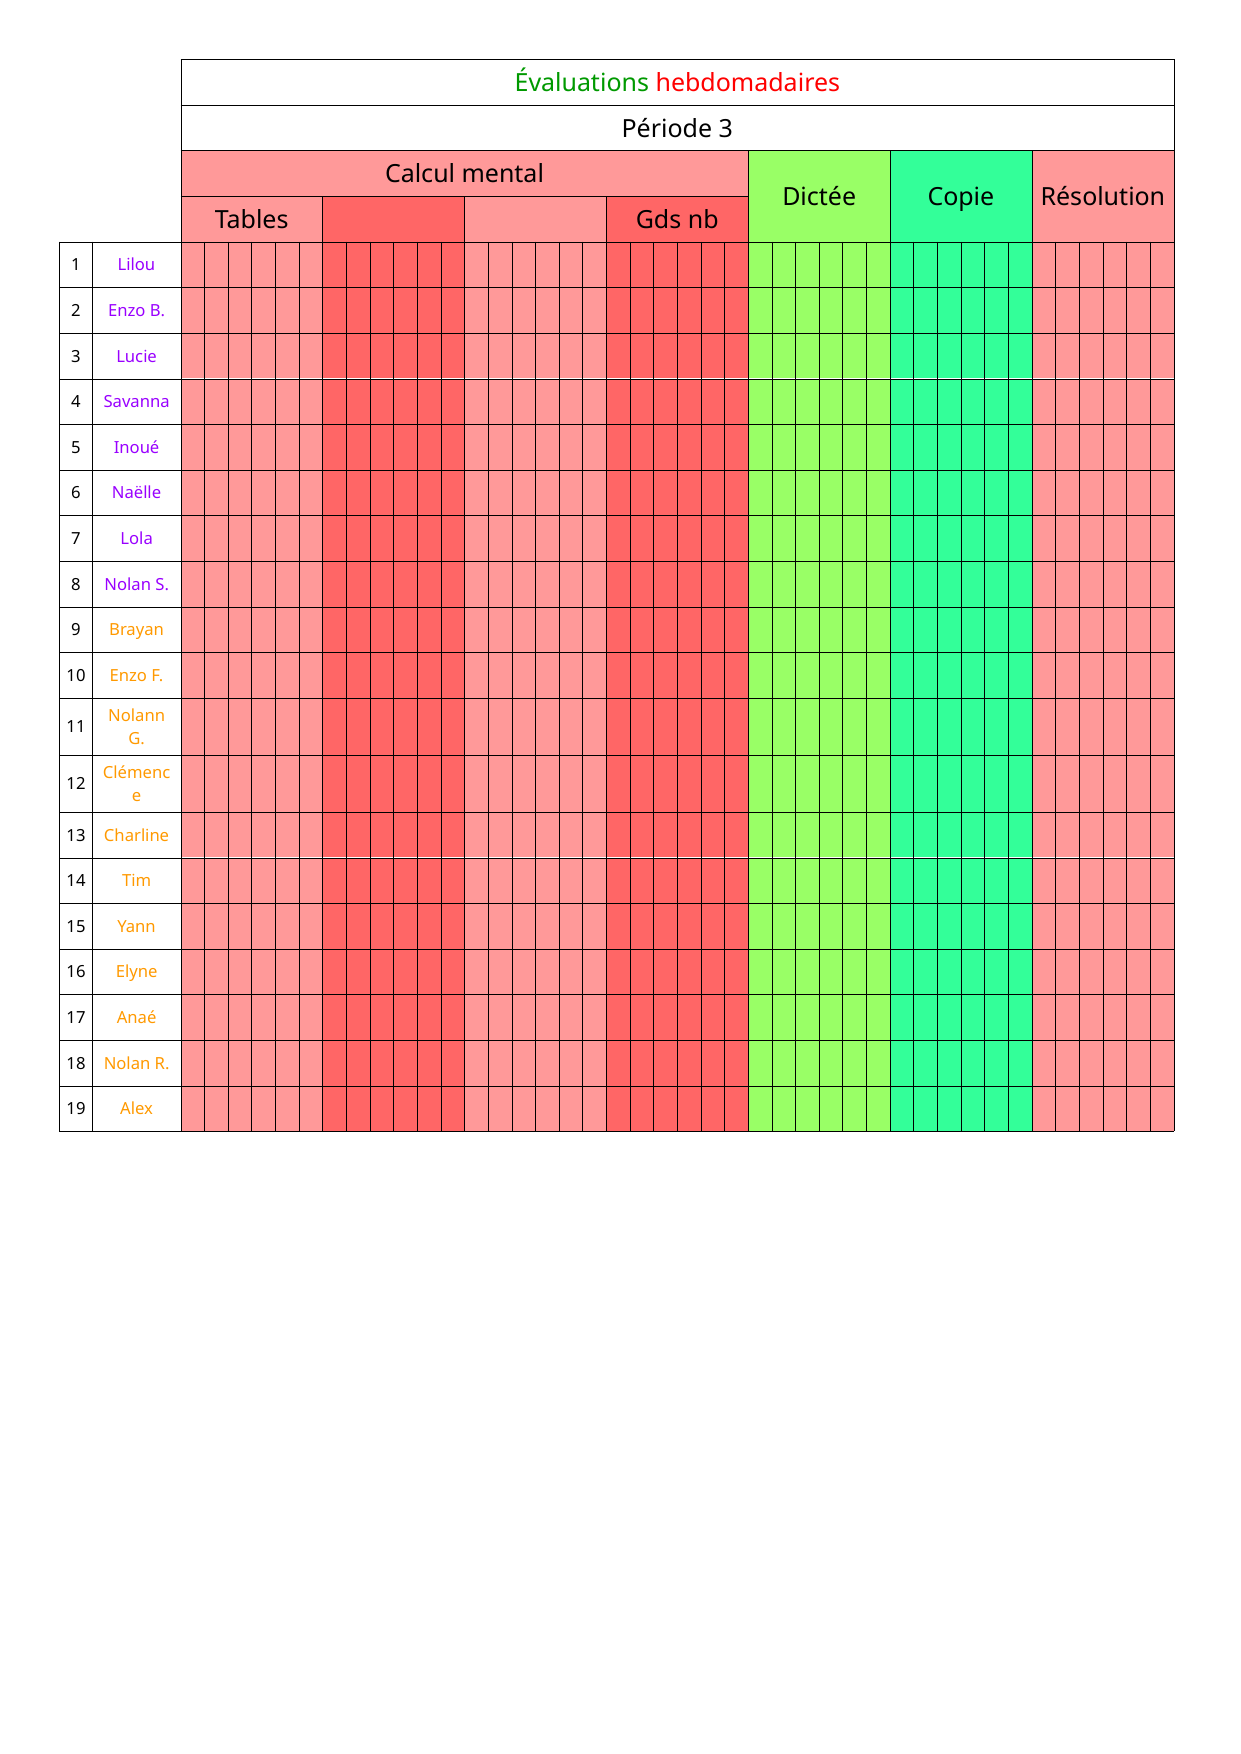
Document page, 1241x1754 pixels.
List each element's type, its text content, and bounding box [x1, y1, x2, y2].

table_cell [583, 1041, 606, 1086]
table_cell [394, 699, 417, 755]
table_cell [1056, 699, 1079, 755]
table_cell [560, 425, 582, 470]
table_cell [92, 105, 181, 150]
table_cell [1104, 380, 1126, 424]
table_cell [1009, 756, 1032, 812]
table_cell [891, 699, 913, 755]
table_cell [938, 425, 961, 470]
table_cell [725, 516, 748, 561]
table_cell [843, 380, 866, 424]
table_cell [536, 516, 559, 561]
table_cell [489, 1087, 512, 1131]
table_cell [442, 425, 464, 470]
table_cell [891, 950, 913, 994]
table_cell [252, 471, 275, 515]
table_cell [1033, 608, 1055, 652]
table_cell [560, 516, 582, 561]
table_cell [867, 813, 890, 857]
table_cell [252, 950, 275, 994]
table_cell [985, 756, 1008, 812]
table_cell [702, 425, 724, 470]
table_cell [1127, 756, 1150, 812]
table_cell [749, 756, 772, 812]
table_cell Enzo B. [93, 288, 181, 333]
table_cell Lilou [93, 243, 181, 287]
table_cell [1009, 471, 1032, 515]
table_cell [513, 950, 535, 994]
table_cell [489, 243, 512, 287]
table_cell [773, 425, 795, 470]
table_cell [1127, 608, 1150, 652]
table_cell [418, 859, 441, 903]
table_cell [1080, 699, 1103, 755]
table_cell [205, 699, 228, 755]
table_cell 11 [60, 699, 92, 755]
table_cell [418, 1041, 441, 1086]
table_cell [252, 653, 275, 698]
table_cell [820, 516, 842, 561]
table_cell [465, 904, 488, 949]
table_cell [820, 1041, 842, 1086]
table_cell Clémence [93, 756, 181, 812]
table_cell [513, 1041, 535, 1086]
table_cell [276, 756, 299, 812]
table_cell [1033, 516, 1055, 561]
table_cell [442, 756, 464, 812]
table_cell [347, 243, 370, 287]
table_cell [347, 608, 370, 652]
table_cell [1127, 1087, 1150, 1131]
table_cell 3 [60, 334, 92, 378]
table_cell 7 [60, 516, 92, 561]
table_cell [229, 1041, 251, 1086]
table_cell [465, 1087, 488, 1131]
table_cell [678, 699, 701, 755]
table_cell [371, 608, 393, 652]
table_cell [276, 562, 299, 607]
table_cell [985, 1041, 1008, 1086]
table_cell [1009, 334, 1032, 378]
table_cell [773, 699, 795, 755]
table_cell [749, 334, 772, 378]
table_cell [347, 813, 370, 857]
table_cell [536, 995, 559, 1040]
table_cell [300, 288, 322, 333]
table_cell [607, 243, 630, 287]
table_cell [796, 380, 819, 424]
table_cell [323, 813, 346, 857]
table_cell [252, 859, 275, 903]
table_cell [583, 334, 606, 378]
table_cell [678, 471, 701, 515]
table_cell [1151, 904, 1174, 949]
table_cell [725, 1087, 748, 1131]
table_cell [867, 699, 890, 755]
table_cell [962, 859, 984, 903]
table_cell [465, 1041, 488, 1086]
table_cell [182, 516, 204, 561]
table_cell [1104, 334, 1126, 378]
table_cell [1056, 813, 1079, 857]
table_cell [1104, 756, 1126, 812]
table_cell [489, 904, 512, 949]
table_cell [938, 904, 961, 949]
table_cell [394, 756, 417, 812]
table_cell [394, 1041, 417, 1086]
table_cell [607, 608, 630, 652]
table_cell [323, 288, 346, 333]
table_cell [749, 995, 772, 1040]
table_cell [418, 562, 441, 607]
table_cell [914, 813, 937, 857]
table_cell [323, 995, 346, 1040]
table_cell [1009, 699, 1032, 755]
table_cell [914, 950, 937, 994]
table_cell [1080, 653, 1103, 698]
table_cell [465, 334, 488, 378]
table_cell [796, 756, 819, 812]
table_cell Nolan R. [93, 1041, 181, 1086]
table_cell [489, 471, 512, 515]
table_cell [1033, 756, 1055, 812]
table_cell [654, 813, 677, 857]
table_cell [654, 380, 677, 424]
table_cell Tim [93, 859, 181, 903]
table_cell [796, 562, 819, 607]
table_cell 10 [60, 653, 92, 698]
table_cell [347, 288, 370, 333]
table_cell [583, 653, 606, 698]
table_cell [607, 334, 630, 378]
table_cell [276, 813, 299, 857]
table_cell [513, 1087, 535, 1131]
table_cell [1080, 950, 1103, 994]
table_cell [891, 813, 913, 857]
table_cell [394, 653, 417, 698]
table_cell [536, 756, 559, 812]
table_cell [371, 243, 393, 287]
table_cell [796, 950, 819, 994]
table_cell [513, 995, 535, 1040]
table_cell [985, 334, 1008, 378]
table_cell [300, 859, 322, 903]
table_cell [702, 380, 724, 424]
table_cell [654, 859, 677, 903]
table_cell [678, 243, 701, 287]
table_cell [205, 425, 228, 470]
table_cell [205, 562, 228, 607]
table_cell [1056, 950, 1079, 994]
table_cell [678, 288, 701, 333]
table_cell [843, 1041, 866, 1086]
table_cell [1127, 425, 1150, 470]
table_cell [371, 471, 393, 515]
table_cell [1056, 380, 1079, 424]
table_cell [1127, 471, 1150, 515]
table_cell [182, 1087, 204, 1131]
table_cell [654, 904, 677, 949]
table_cell [560, 471, 582, 515]
table_cell [678, 995, 701, 1040]
table_cell [631, 243, 653, 287]
table_cell [560, 1041, 582, 1086]
table_cell [678, 653, 701, 698]
table_cell [560, 380, 582, 424]
table_cell [1009, 859, 1032, 903]
table_cell [252, 699, 275, 755]
table_cell [820, 950, 842, 994]
table_cell [985, 859, 1008, 903]
table_cell [1127, 995, 1150, 1040]
table_cell [702, 859, 724, 903]
table_cell [229, 756, 251, 812]
table_cell [1151, 562, 1174, 607]
table_cell [1080, 425, 1103, 470]
table_cell [985, 995, 1008, 1040]
table_cell [1127, 288, 1150, 333]
table_cell [1127, 562, 1150, 607]
table_cell [891, 380, 913, 424]
table_cell [631, 1087, 653, 1131]
table_cell [465, 859, 488, 903]
table_cell [465, 562, 488, 607]
table_header Évaluations hebdomadaires [182, 60, 1174, 105]
table_cell [465, 813, 488, 857]
table_cell [229, 471, 251, 515]
table_cell [985, 699, 1008, 755]
table_cell 1 [60, 243, 92, 287]
table_cell [300, 380, 322, 424]
table_cell [371, 756, 393, 812]
table_cell [820, 1087, 842, 1131]
table_cell [583, 904, 606, 949]
table_cell [891, 995, 913, 1040]
table_cell [489, 334, 512, 378]
table_cell [962, 756, 984, 812]
table_cell [1151, 516, 1174, 561]
table_cell [938, 562, 961, 607]
table_cell [820, 813, 842, 857]
table_cell [749, 1087, 772, 1131]
table_cell [1080, 813, 1103, 857]
table_cell [914, 653, 937, 698]
table_cell [1151, 995, 1174, 1040]
table_cell Elyne [93, 950, 181, 994]
table_cell [1104, 1087, 1126, 1131]
table_cell [276, 1087, 299, 1131]
table_cell [276, 516, 299, 561]
table_cell [371, 653, 393, 698]
table_cell [229, 699, 251, 755]
table_cell [1127, 904, 1150, 949]
table_cell [985, 380, 1008, 424]
table_cell [489, 859, 512, 903]
table_cell [583, 950, 606, 994]
table_cell [513, 562, 535, 607]
table_cell [418, 288, 441, 333]
table_cell [725, 950, 748, 994]
table_cell [1104, 653, 1126, 698]
table_cell [513, 904, 535, 949]
table_cell [607, 950, 630, 994]
table_cell [1033, 471, 1055, 515]
table_cell [229, 1087, 251, 1131]
table_cell [205, 288, 228, 333]
table_cell [843, 288, 866, 333]
table_cell [182, 1041, 204, 1086]
table_cell [394, 334, 417, 378]
table_cell [654, 756, 677, 812]
table_cell [820, 756, 842, 812]
table_cell [749, 562, 772, 607]
table_cell [725, 380, 748, 424]
table_cell [513, 471, 535, 515]
table_cell [371, 1087, 393, 1131]
table_cell [418, 243, 441, 287]
table_cell [394, 562, 417, 607]
table_cell [796, 471, 819, 515]
table_cell [938, 813, 961, 857]
table_cell [536, 334, 559, 378]
table_cell 8 [60, 562, 92, 607]
table_cell [962, 813, 984, 857]
table_cell [702, 562, 724, 607]
table_cell [1127, 813, 1150, 857]
table_cell [371, 425, 393, 470]
table_cell [465, 608, 488, 652]
table_cell [749, 471, 772, 515]
table_cell [418, 516, 441, 561]
table_cell 5 [60, 425, 92, 470]
table_cell [1033, 653, 1055, 698]
table_cell [1104, 516, 1126, 561]
table_cell [229, 334, 251, 378]
table_cell [962, 471, 984, 515]
table_cell [914, 425, 937, 470]
table_cell [1151, 950, 1174, 994]
table_cell [418, 950, 441, 994]
table_cell [914, 608, 937, 652]
table_cell [300, 1041, 322, 1086]
table_cell [323, 425, 346, 470]
table_cell [513, 243, 535, 287]
table_cell [796, 425, 819, 470]
table_cell [1127, 243, 1150, 287]
table_cell [276, 243, 299, 287]
table_cell [229, 950, 251, 994]
table_cell [418, 608, 441, 652]
table_cell [205, 813, 228, 857]
table_cell Enzo F. [93, 653, 181, 698]
table_cell [1127, 1041, 1150, 1086]
table_cell [1151, 653, 1174, 698]
table_cell [938, 1087, 961, 1131]
table_cell [252, 380, 275, 424]
table_cell [536, 471, 559, 515]
table_cell [843, 1087, 866, 1131]
table_cell [891, 756, 913, 812]
table_cell [914, 334, 937, 378]
table_cell [489, 995, 512, 1040]
table_cell [820, 653, 842, 698]
table_cell [300, 243, 322, 287]
table_cell [962, 288, 984, 333]
table_cell [371, 699, 393, 755]
table_cell [702, 471, 724, 515]
table_cell [536, 608, 559, 652]
table_cell 15 [60, 904, 92, 949]
table_cell [773, 653, 795, 698]
table_cell [843, 813, 866, 857]
table_cell [962, 904, 984, 949]
table_cell [820, 288, 842, 333]
table_cell [300, 950, 322, 994]
table_cell [205, 950, 228, 994]
table_cell Nolann G. [93, 699, 181, 755]
table_cell [867, 756, 890, 812]
table_cell [371, 995, 393, 1040]
table_cell [914, 859, 937, 903]
table_cell [678, 425, 701, 470]
table_cell [1080, 1087, 1103, 1131]
table_cell [465, 197, 606, 242]
table_cell [749, 425, 772, 470]
table_cell [773, 813, 795, 857]
table_cell [654, 995, 677, 1040]
table_cell [1033, 1087, 1055, 1131]
table_cell [229, 608, 251, 652]
table_cell [583, 425, 606, 470]
table_cell [489, 608, 512, 652]
table_cell [229, 813, 251, 857]
table_cell [442, 516, 464, 561]
table_cell [796, 334, 819, 378]
table_cell [867, 995, 890, 1040]
table_cell [985, 813, 1008, 857]
table_cell [796, 243, 819, 287]
table_cell [465, 950, 488, 994]
table_cell [725, 425, 748, 470]
table_cell [631, 1041, 653, 1086]
table_cell [725, 1041, 748, 1086]
table_cell [536, 904, 559, 949]
table_cell [725, 608, 748, 652]
table_cell [985, 608, 1008, 652]
table_cell [560, 243, 582, 287]
table_cell [323, 699, 346, 755]
table_cell [773, 1087, 795, 1131]
table_cell [678, 904, 701, 949]
table_cell [725, 756, 748, 812]
table_cell [583, 288, 606, 333]
table_cell [300, 904, 322, 949]
table_cell [489, 516, 512, 561]
table_cell [583, 995, 606, 1040]
table_cell [560, 950, 582, 994]
table_cell Yann [93, 904, 181, 949]
table_cell [1127, 859, 1150, 903]
table_cell [1151, 608, 1174, 652]
table_cell [513, 813, 535, 857]
table_cell [323, 334, 346, 378]
table_cell [276, 653, 299, 698]
table_cell [1009, 1041, 1032, 1086]
table_cell [1151, 1087, 1174, 1131]
table_cell [938, 1041, 961, 1086]
table_cell [1151, 859, 1174, 903]
table_cell [749, 904, 772, 949]
table_cell [607, 904, 630, 949]
table_cell [371, 950, 393, 994]
table_cell [843, 243, 866, 287]
table_cell [891, 334, 913, 378]
table_cell [1151, 699, 1174, 755]
table_cell [418, 471, 441, 515]
table_cell [182, 334, 204, 378]
table_cell [1056, 756, 1079, 812]
table_cell [867, 1087, 890, 1131]
table_cell [583, 562, 606, 607]
table_cell [1104, 608, 1126, 652]
table_cell [796, 904, 819, 949]
table_cell [678, 334, 701, 378]
table_cell [631, 756, 653, 812]
table_cell [654, 334, 677, 378]
table_cell [1056, 904, 1079, 949]
table_cell [1033, 243, 1055, 287]
table_cell [891, 243, 913, 287]
table_cell [749, 699, 772, 755]
table_cell [536, 813, 559, 857]
table_cell [796, 995, 819, 1040]
table_cell [631, 288, 653, 333]
table_cell [182, 288, 204, 333]
table_cell [867, 425, 890, 470]
table_cell [300, 699, 322, 755]
table_cell [938, 516, 961, 561]
table_cell [1033, 904, 1055, 949]
table_cell [300, 562, 322, 607]
table_cell [820, 608, 842, 652]
table_cell [749, 288, 772, 333]
table_cell [1080, 756, 1103, 812]
table_cell [252, 995, 275, 1040]
table_cell [702, 699, 724, 755]
table_cell [418, 425, 441, 470]
table_cell [229, 380, 251, 424]
table_cell [1033, 699, 1055, 755]
table_cell [678, 950, 701, 994]
table_cell [702, 288, 724, 333]
table_cell [796, 516, 819, 561]
table_cell Gds nb [607, 197, 748, 242]
table_cell [394, 859, 417, 903]
table_cell [182, 608, 204, 652]
table_cell [371, 562, 393, 607]
table_cell [725, 995, 748, 1040]
table_cell [914, 562, 937, 607]
table_cell [702, 516, 724, 561]
table_cell [536, 950, 559, 994]
table_cell [702, 1087, 724, 1131]
table_cell [607, 699, 630, 755]
table_cell [1127, 950, 1150, 994]
table_cell [962, 243, 984, 287]
table_cell [749, 813, 772, 857]
table_cell [418, 699, 441, 755]
table_cell [489, 562, 512, 607]
table_cell [489, 950, 512, 994]
table_cell [300, 653, 322, 698]
table_cell [938, 608, 961, 652]
table_cell [962, 699, 984, 755]
table_cell [347, 653, 370, 698]
table_cell [442, 562, 464, 607]
table_cell [631, 653, 653, 698]
table_cell [1009, 516, 1032, 561]
table_cell [394, 995, 417, 1040]
table_cell [725, 288, 748, 333]
table_cell [1127, 334, 1150, 378]
table_cell [749, 859, 772, 903]
table_cell [914, 904, 937, 949]
table_cell [323, 756, 346, 812]
table_cell [394, 1087, 417, 1131]
table_cell [702, 608, 724, 652]
table_cell Alex [93, 1087, 181, 1131]
table_cell [323, 608, 346, 652]
table_cell [1056, 859, 1079, 903]
table_cell [560, 859, 582, 903]
table_cell [1056, 334, 1079, 378]
table_cell [749, 950, 772, 994]
table_cell [1151, 288, 1174, 333]
table_cell [607, 1041, 630, 1086]
table_cell Inoué [93, 425, 181, 470]
table_cell 14 [60, 859, 92, 903]
table_cell [938, 859, 961, 903]
table_cell [607, 859, 630, 903]
table_cell [323, 1087, 346, 1131]
table_cell [442, 859, 464, 903]
table_cell Naëlle [93, 471, 181, 515]
table_cell [1056, 471, 1079, 515]
table_cell 4 [60, 380, 92, 424]
table_cell [347, 516, 370, 561]
table_cell [867, 859, 890, 903]
table_cell [702, 1041, 724, 1086]
table_cell [702, 653, 724, 698]
table_cell [891, 425, 913, 470]
table_cell [985, 425, 1008, 470]
table_cell [891, 516, 913, 561]
table_cell [536, 859, 559, 903]
table_cell [205, 1041, 228, 1086]
table_cell [229, 516, 251, 561]
table_cell [59, 105, 92, 150]
table_cell [418, 813, 441, 857]
table_cell [276, 471, 299, 515]
table_cell [773, 380, 795, 424]
table_cell [1009, 380, 1032, 424]
table_cell [725, 653, 748, 698]
table_cell [1056, 653, 1079, 698]
table_cell [820, 699, 842, 755]
table_cell [725, 859, 748, 903]
table_cell [914, 516, 937, 561]
table_cell [205, 756, 228, 812]
table_cell [773, 950, 795, 994]
table_cell [1056, 562, 1079, 607]
table_cell [394, 904, 417, 949]
table_cell [1033, 425, 1055, 470]
table_cell [182, 243, 204, 287]
table_cell [371, 1041, 393, 1086]
table_cell [59, 150, 92, 196]
table_cell [938, 380, 961, 424]
table_cell [962, 1087, 984, 1131]
table_cell Savanna [93, 380, 181, 424]
table_cell [702, 243, 724, 287]
table_cell [323, 904, 346, 949]
table_cell [300, 334, 322, 378]
table_cell Nolan S. [93, 562, 181, 607]
table_cell [820, 859, 842, 903]
table_cell [205, 471, 228, 515]
table_cell [229, 288, 251, 333]
table_cell [962, 562, 984, 607]
table_cell [1080, 516, 1103, 561]
table_cell [1080, 608, 1103, 652]
table_cell [654, 288, 677, 333]
table_cell [513, 516, 535, 561]
table_cell [347, 995, 370, 1040]
table_cell [560, 699, 582, 755]
table_cell [394, 608, 417, 652]
table_cell [1151, 380, 1174, 424]
table_cell [654, 950, 677, 994]
table_cell [1056, 608, 1079, 652]
table_cell [725, 813, 748, 857]
table_cell Calcul mental [182, 151, 748, 196]
table_cell [536, 380, 559, 424]
table_cell [867, 334, 890, 378]
table_cell [1056, 1087, 1079, 1131]
table_cell [962, 608, 984, 652]
table_cell [583, 859, 606, 903]
table_cell [607, 756, 630, 812]
table_cell [536, 562, 559, 607]
table_cell [725, 243, 748, 287]
table_cell [323, 243, 346, 287]
table_cell [583, 608, 606, 652]
table_cell [962, 1041, 984, 1086]
table_cell [1009, 288, 1032, 333]
table_cell [182, 425, 204, 470]
table_cell [1080, 1041, 1103, 1086]
table_cell [1056, 288, 1079, 333]
table_cell [536, 699, 559, 755]
table_cell [843, 950, 866, 994]
table_cell [938, 699, 961, 755]
table_cell [465, 471, 488, 515]
table_cell [773, 1041, 795, 1086]
table_cell [631, 608, 653, 652]
table_cell [1080, 380, 1103, 424]
table_cell [347, 904, 370, 949]
table_cell [276, 608, 299, 652]
table_cell [867, 243, 890, 287]
table_cell [725, 334, 748, 378]
table_cell [796, 288, 819, 333]
table_cell [323, 1041, 346, 1086]
table_cell [1009, 653, 1032, 698]
table_cell [442, 995, 464, 1040]
table_cell [1151, 425, 1174, 470]
table_cell [820, 334, 842, 378]
table_cell [1056, 425, 1079, 470]
table_cell [229, 425, 251, 470]
table_cell [560, 756, 582, 812]
table_cell [347, 380, 370, 424]
table_cell [891, 608, 913, 652]
table_cell [773, 516, 795, 561]
table_cell [371, 859, 393, 903]
table_cell [914, 699, 937, 755]
table_cell [631, 950, 653, 994]
table_cell [985, 288, 1008, 333]
table_cell [418, 904, 441, 949]
table_cell [773, 995, 795, 1040]
table_cell [773, 859, 795, 903]
table_cell [607, 995, 630, 1040]
table_cell [252, 813, 275, 857]
table_cell Tables [182, 197, 322, 242]
table_cell [276, 859, 299, 903]
table_cell [276, 380, 299, 424]
table_cell [796, 653, 819, 698]
table_cell [607, 516, 630, 561]
table_cell [465, 288, 488, 333]
table_cell [678, 1041, 701, 1086]
table_cell [796, 1087, 819, 1131]
table_cell [371, 380, 393, 424]
table_cell [985, 562, 1008, 607]
table_cell [276, 288, 299, 333]
table_cell [182, 471, 204, 515]
table_cell [371, 904, 393, 949]
table_cell [891, 859, 913, 903]
table_cell [914, 1041, 937, 1086]
table_cell [843, 859, 866, 903]
table_cell [1009, 813, 1032, 857]
table_cell [442, 1087, 464, 1131]
table_cell [536, 243, 559, 287]
table_cell [465, 653, 488, 698]
table_cell [820, 471, 842, 515]
table_cell [347, 1087, 370, 1131]
table_cell [654, 1041, 677, 1086]
table_cell [749, 653, 772, 698]
table_cell [1033, 950, 1055, 994]
table_cell [678, 1087, 701, 1131]
table_cell 12 [60, 756, 92, 812]
table_cell [442, 904, 464, 949]
table_cell [773, 471, 795, 515]
table_cell [654, 425, 677, 470]
table_cell [418, 380, 441, 424]
table_cell [323, 471, 346, 515]
table_cell [182, 904, 204, 949]
table_cell [843, 562, 866, 607]
table_cell [182, 950, 204, 994]
table_cell [867, 1041, 890, 1086]
table_cell [654, 1087, 677, 1131]
table_cell [205, 334, 228, 378]
table_cell [1104, 471, 1126, 515]
table_cell [891, 904, 913, 949]
table_cell [891, 1087, 913, 1131]
table_cell [465, 425, 488, 470]
table_cell [867, 471, 890, 515]
table_cell [654, 471, 677, 515]
table_cell [796, 813, 819, 857]
table_cell [820, 380, 842, 424]
table_cell [1080, 859, 1103, 903]
table_cell [962, 516, 984, 561]
table_cell [276, 699, 299, 755]
table_cell [1127, 516, 1150, 561]
table_cell [796, 608, 819, 652]
table_cell [465, 756, 488, 812]
table_cell [1104, 813, 1126, 857]
table_cell [252, 425, 275, 470]
table_cell [985, 471, 1008, 515]
table_cell [513, 288, 535, 333]
table_cell [1151, 471, 1174, 515]
table_cell [252, 562, 275, 607]
table_cell [773, 904, 795, 949]
table_cell [867, 608, 890, 652]
table_cell [1009, 1087, 1032, 1131]
table_cell [654, 608, 677, 652]
table_cell [276, 950, 299, 994]
table_cell [465, 995, 488, 1040]
table_cell [1056, 516, 1079, 561]
table_cell [323, 516, 346, 561]
table_cell [938, 288, 961, 333]
table_cell 2 [60, 288, 92, 333]
table_cell [394, 288, 417, 333]
table_cell [725, 562, 748, 607]
table_cell [1080, 334, 1103, 378]
table_cell [252, 1041, 275, 1086]
table_cell [300, 425, 322, 470]
table_cell [678, 813, 701, 857]
table_cell [867, 653, 890, 698]
table_cell [725, 471, 748, 515]
table_cell [300, 471, 322, 515]
table_cell [1033, 995, 1055, 1040]
table_cell [1080, 243, 1103, 287]
table_cell [536, 425, 559, 470]
table_cell [442, 334, 464, 378]
table_cell 17 [60, 995, 92, 1040]
table_cell [323, 562, 346, 607]
table_cell [442, 653, 464, 698]
table_cell [394, 950, 417, 994]
table_cell [489, 1041, 512, 1086]
table_cell [489, 653, 512, 698]
table_cell [489, 288, 512, 333]
table_cell [631, 859, 653, 903]
table_cell [347, 950, 370, 994]
table_cell [442, 813, 464, 857]
table_cell [465, 243, 488, 287]
table_cell [985, 653, 1008, 698]
table_cell [583, 471, 606, 515]
table_cell [843, 608, 866, 652]
table_cell [796, 859, 819, 903]
table_cell [560, 813, 582, 857]
table_cell [678, 608, 701, 652]
table_header [59, 59, 92, 105]
table_cell Lucie [93, 334, 181, 378]
table_cell [1151, 756, 1174, 812]
table_cell [1104, 288, 1126, 333]
table_cell [1033, 334, 1055, 378]
table_cell [843, 334, 866, 378]
table_cell [843, 516, 866, 561]
table_cell [843, 425, 866, 470]
table_cell [465, 699, 488, 755]
table_cell Lola [93, 516, 181, 561]
table_cell [1080, 562, 1103, 607]
table_cell [843, 756, 866, 812]
table_cell [442, 288, 464, 333]
table_cell [560, 608, 582, 652]
table_cell [394, 813, 417, 857]
table_cell [1009, 950, 1032, 994]
table_cell [938, 243, 961, 287]
table_cell [583, 756, 606, 812]
table_cell [347, 859, 370, 903]
table_cell [938, 471, 961, 515]
table_cell [938, 334, 961, 378]
table_cell [1151, 243, 1174, 287]
table_cell [394, 516, 417, 561]
table_cell [205, 243, 228, 287]
table_cell [182, 756, 204, 812]
table_cell [891, 1041, 913, 1086]
table_cell [1056, 1041, 1079, 1086]
table_cell [773, 562, 795, 607]
table_cell [749, 1041, 772, 1086]
table_cell [654, 243, 677, 287]
table_cell [394, 380, 417, 424]
table_cell [489, 813, 512, 857]
table_cell [300, 516, 322, 561]
table_cell [631, 516, 653, 561]
table_cell [1033, 859, 1055, 903]
table_cell [205, 1087, 228, 1131]
table_cell [276, 334, 299, 378]
table_cell [583, 813, 606, 857]
table_cell [607, 425, 630, 470]
table_cell [229, 653, 251, 698]
table_cell [323, 380, 346, 424]
table_cell [205, 380, 228, 424]
table_cell [678, 516, 701, 561]
table_cell [1127, 380, 1150, 424]
table_cell [205, 516, 228, 561]
table_cell [323, 950, 346, 994]
table_cell [252, 1087, 275, 1131]
table_cell [418, 653, 441, 698]
table_cell [654, 562, 677, 607]
table_cell [962, 950, 984, 994]
table_cell [867, 380, 890, 424]
table_cell [1104, 859, 1126, 903]
table_cell [347, 334, 370, 378]
table_cell [796, 699, 819, 755]
table_cell [182, 380, 204, 424]
table_cell [59, 196, 92, 242]
table_cell [536, 288, 559, 333]
table_cell [1104, 1041, 1126, 1086]
table_cell [583, 516, 606, 561]
table_cell [442, 380, 464, 424]
table_cell [1080, 288, 1103, 333]
table_cell [513, 380, 535, 424]
table_cell [962, 425, 984, 470]
table_cell [465, 380, 488, 424]
table_cell [1033, 562, 1055, 607]
table_cell [914, 288, 937, 333]
table_cell [252, 516, 275, 561]
table_cell [1033, 1041, 1055, 1086]
table_cell [205, 859, 228, 903]
table_cell [513, 859, 535, 903]
table_cell [205, 995, 228, 1040]
table_cell [1151, 1041, 1174, 1086]
table_cell [725, 699, 748, 755]
table_cell Dictée [749, 151, 890, 242]
table_cell [513, 653, 535, 698]
table_cell [891, 288, 913, 333]
table_cell [654, 516, 677, 561]
table_cell [300, 813, 322, 857]
table_cell [442, 243, 464, 287]
table_cell [182, 653, 204, 698]
table_cell [1009, 243, 1032, 287]
table_cell [1033, 288, 1055, 333]
table_cell [442, 471, 464, 515]
table_cell [323, 653, 346, 698]
table_cell 18 [60, 1041, 92, 1086]
table_cell [938, 756, 961, 812]
table_cell [820, 243, 842, 287]
table_cell [536, 1041, 559, 1086]
table_cell [229, 243, 251, 287]
table_cell [205, 904, 228, 949]
table_cell [560, 1087, 582, 1131]
table_cell [938, 995, 961, 1040]
table_cell [962, 653, 984, 698]
table_cell [276, 904, 299, 949]
table_cell [607, 380, 630, 424]
table_cell [276, 1041, 299, 1086]
table_cell [749, 243, 772, 287]
table_cell [465, 516, 488, 561]
table_cell [702, 334, 724, 378]
table_cell [891, 471, 913, 515]
table_cell 16 [60, 950, 92, 994]
table_cell [867, 950, 890, 994]
table_cell [631, 334, 653, 378]
table_cell [583, 243, 606, 287]
table_cell [229, 904, 251, 949]
table_cell [843, 653, 866, 698]
table_cell [513, 756, 535, 812]
table_cell [1009, 608, 1032, 652]
table_cell [867, 562, 890, 607]
table_cell [418, 756, 441, 812]
table_cell [891, 562, 913, 607]
table_cell [820, 904, 842, 949]
table_cell [631, 471, 653, 515]
table_cell [891, 653, 913, 698]
table_cell [489, 699, 512, 755]
table_cell [914, 1087, 937, 1131]
table_cell [371, 334, 393, 378]
table_cell [442, 699, 464, 755]
table_cell [914, 471, 937, 515]
table_cell [1104, 995, 1126, 1040]
table_cell [583, 1087, 606, 1131]
table_cell [560, 904, 582, 949]
table_cell [252, 756, 275, 812]
table_cell [182, 813, 204, 857]
table_cell [631, 904, 653, 949]
table_cell [702, 950, 724, 994]
table_cell [442, 1041, 464, 1086]
table_cell [607, 653, 630, 698]
table_cell Charline [93, 813, 181, 857]
table_cell [702, 756, 724, 812]
table_cell [843, 904, 866, 949]
table_cell [252, 904, 275, 949]
table_cell [654, 699, 677, 755]
table_cell [489, 380, 512, 424]
table_cell [631, 813, 653, 857]
table_cell [560, 653, 582, 698]
table_cell [1104, 904, 1126, 949]
table_cell [276, 425, 299, 470]
table_cell [678, 562, 701, 607]
table_cell [418, 995, 441, 1040]
table_cell [560, 995, 582, 1040]
table_cell [560, 334, 582, 378]
table_cell [229, 859, 251, 903]
table_cell [702, 995, 724, 1040]
table_cell [1104, 950, 1126, 994]
table_cell [914, 243, 937, 287]
table_cell [92, 196, 181, 242]
table_cell [1104, 425, 1126, 470]
table_cell [418, 1087, 441, 1131]
table_cell [560, 288, 582, 333]
table_cell [536, 1087, 559, 1131]
table_cell [773, 334, 795, 378]
table_cell [1127, 653, 1150, 698]
table_cell [678, 756, 701, 812]
table_cell Période 3 [182, 106, 1174, 150]
table_header [92, 59, 181, 105]
table_cell [702, 813, 724, 857]
table_cell [631, 380, 653, 424]
table_cell [394, 425, 417, 470]
table_cell [1080, 471, 1103, 515]
table_cell [1080, 995, 1103, 1040]
table_cell [371, 813, 393, 857]
table_cell [985, 516, 1008, 561]
table_cell [536, 653, 559, 698]
table_cell [631, 425, 653, 470]
table_cell [607, 562, 630, 607]
table_cell [1009, 562, 1032, 607]
table_cell [182, 699, 204, 755]
table_cell [513, 334, 535, 378]
table_cell [843, 699, 866, 755]
table_cell [938, 653, 961, 698]
table_cell [300, 995, 322, 1040]
table_cell Anaé [93, 995, 181, 1040]
table_cell [749, 380, 772, 424]
table_cell [962, 380, 984, 424]
table_cell [92, 150, 181, 196]
table_cell [1009, 904, 1032, 949]
table_cell [560, 562, 582, 607]
table_cell [300, 608, 322, 652]
table_cell [1104, 562, 1126, 607]
table_cell [229, 562, 251, 607]
table_cell 19 [60, 1087, 92, 1131]
table_cell [252, 608, 275, 652]
table_cell [773, 243, 795, 287]
table_cell [985, 243, 1008, 287]
table_cell [773, 756, 795, 812]
table_cell [276, 995, 299, 1040]
table_cell [867, 288, 890, 333]
table_cell 9 [60, 608, 92, 652]
table_cell [867, 904, 890, 949]
table_cell 13 [60, 813, 92, 857]
table_cell [418, 334, 441, 378]
table_cell [607, 471, 630, 515]
table_cell [182, 859, 204, 903]
table_cell [985, 950, 1008, 994]
table_cell [985, 904, 1008, 949]
table_cell [1104, 243, 1126, 287]
table_cell Copie [891, 151, 1032, 242]
table_cell [820, 425, 842, 470]
table_cell [1009, 995, 1032, 1040]
table_cell 6 [60, 471, 92, 515]
table_cell [843, 995, 866, 1040]
table_cell [513, 608, 535, 652]
table_cell [631, 995, 653, 1040]
table_cell [654, 653, 677, 698]
table_cell [347, 425, 370, 470]
table_cell [489, 756, 512, 812]
table_cell [1033, 813, 1055, 857]
table_cell [1151, 813, 1174, 857]
table_cell [583, 380, 606, 424]
table_cell [702, 904, 724, 949]
table_cell [796, 1041, 819, 1086]
table_cell [394, 471, 417, 515]
table_cell [252, 288, 275, 333]
table_cell [631, 562, 653, 607]
table_cell [820, 562, 842, 607]
table_cell [394, 243, 417, 287]
table_cell [749, 608, 772, 652]
table_cell [938, 950, 961, 994]
table_cell [607, 288, 630, 333]
table_cell [1033, 380, 1055, 424]
table_cell [347, 756, 370, 812]
table_cell [182, 562, 204, 607]
table_cell [631, 699, 653, 755]
table_cell [347, 1041, 370, 1086]
table_cell [1056, 243, 1079, 287]
table_cell [962, 995, 984, 1040]
table_cell [252, 243, 275, 287]
table_cell [678, 380, 701, 424]
table_cell [323, 859, 346, 903]
table_cell [773, 608, 795, 652]
table_cell [205, 608, 228, 652]
table_cell [1151, 334, 1174, 378]
table_cell [914, 995, 937, 1040]
table_cell [914, 380, 937, 424]
table_cell [300, 756, 322, 812]
table_cell [985, 1087, 1008, 1131]
table_cell [773, 288, 795, 333]
table_cell [442, 950, 464, 994]
table_cell [347, 471, 370, 515]
table_cell [205, 653, 228, 698]
table_cell [583, 699, 606, 755]
table_cell Brayan [93, 608, 181, 652]
table_cell [820, 995, 842, 1040]
table_cell [1056, 995, 1079, 1040]
table_cell [513, 425, 535, 470]
table_cell [914, 756, 937, 812]
table_cell [323, 197, 464, 242]
table_cell [867, 516, 890, 561]
table_cell [442, 608, 464, 652]
table_cell [347, 562, 370, 607]
table_cell [1080, 904, 1103, 949]
table_cell [843, 471, 866, 515]
table_cell [252, 334, 275, 378]
table_cell [513, 699, 535, 755]
table_cell [725, 904, 748, 949]
table_cell [347, 699, 370, 755]
table_cell [371, 288, 393, 333]
table_cell [749, 516, 772, 561]
table_cell [229, 995, 251, 1040]
table_cell [962, 334, 984, 378]
table_cell [489, 425, 512, 470]
table_cell [678, 859, 701, 903]
table_cell [1127, 699, 1150, 755]
table_cell [607, 1087, 630, 1131]
table_cell [607, 813, 630, 857]
table_cell Résolution [1033, 151, 1174, 242]
table_cell [300, 1087, 322, 1131]
table_cell [1104, 699, 1126, 755]
table_cell [1009, 425, 1032, 470]
table_cell [371, 516, 393, 561]
table_cell [182, 995, 204, 1040]
